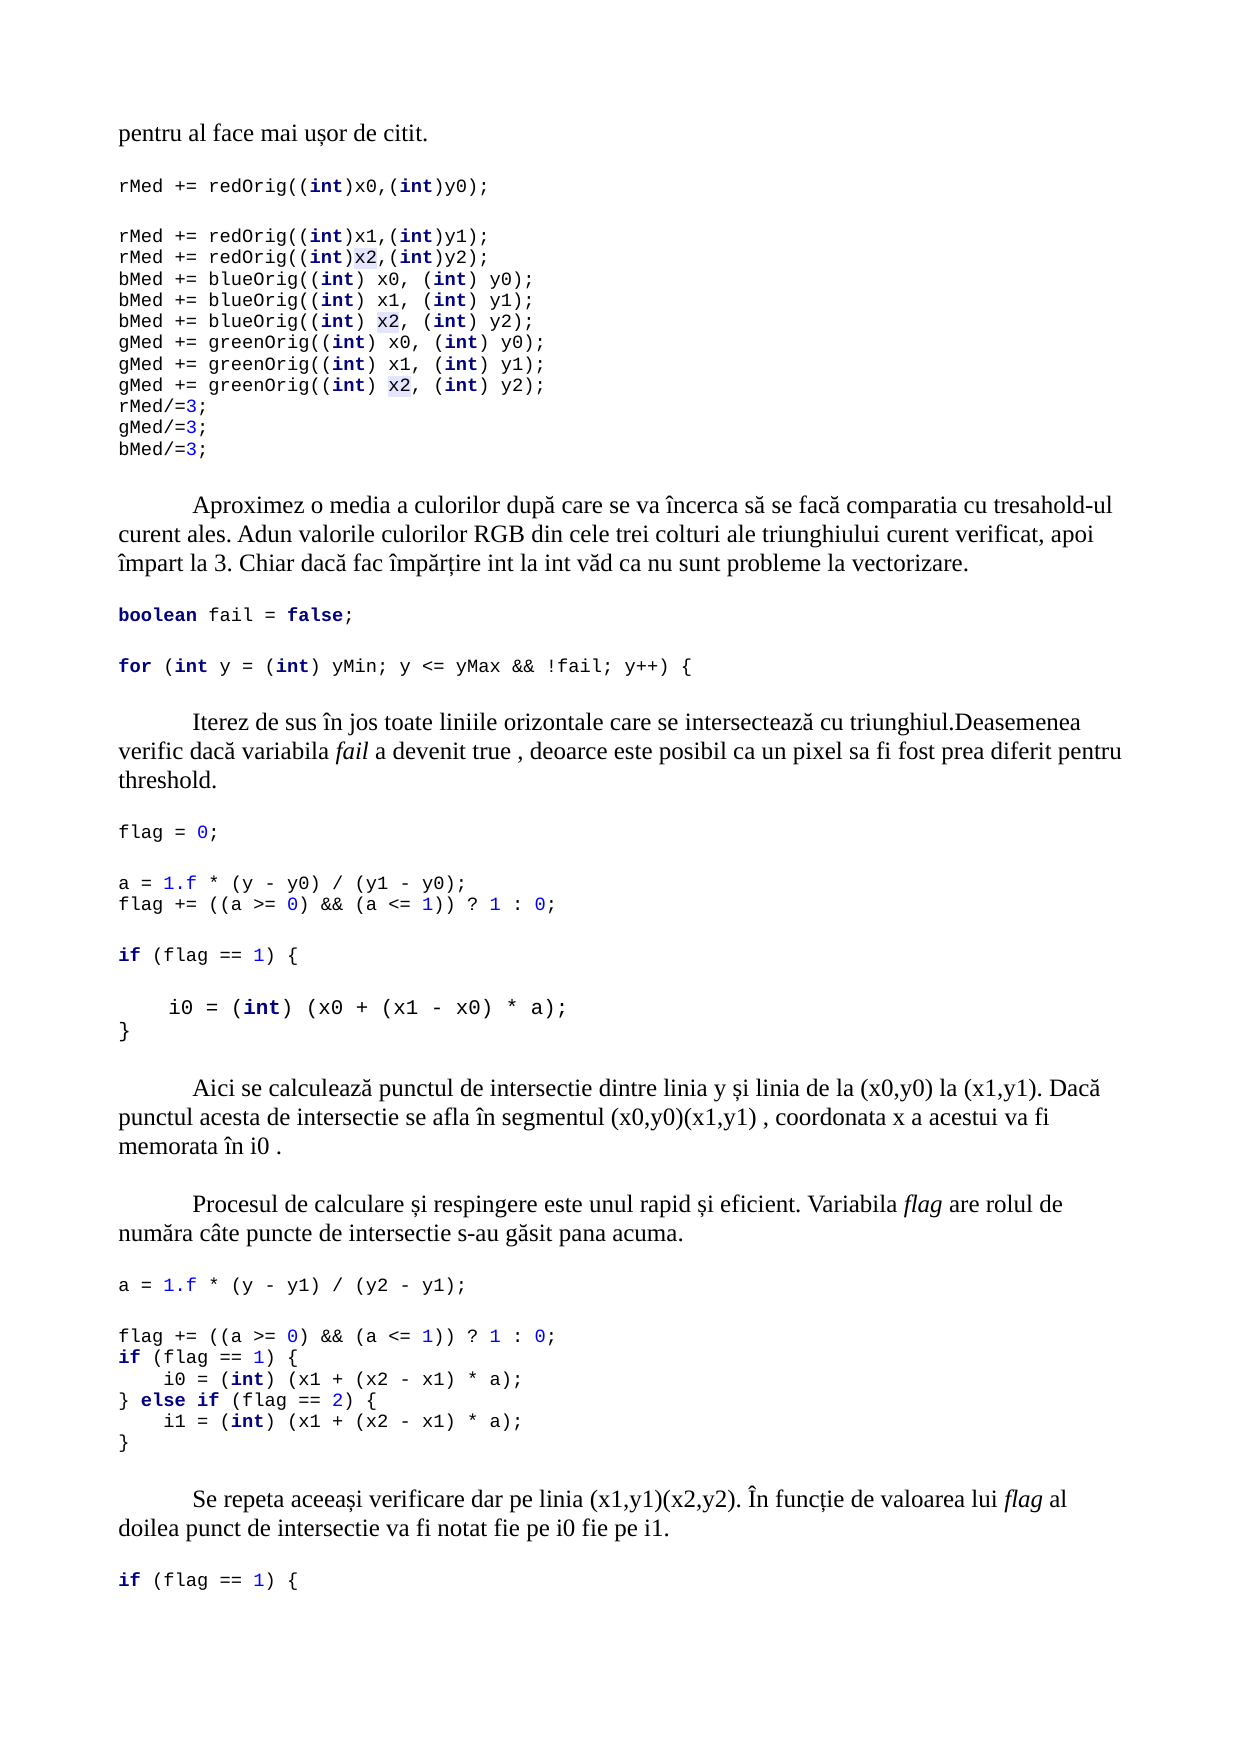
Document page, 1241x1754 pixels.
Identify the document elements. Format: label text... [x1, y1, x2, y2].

text flag += ((a >= 0) && (a <= 1)) ? 1 : 0; [118, 895, 1122, 916]
text Procesul de calculare și respingere este unul rapid și eficient. Variabila flag are rolul de număra câte puncte de intersectie s-au găsit pana acuma. [118, 1189, 1122, 1247]
text bMed += blueOrig((int) x0, (int) y0); [118, 269, 1122, 291]
text rMed/=3; [118, 397, 1122, 418]
text gMed/=3; [118, 418, 1122, 439]
text gMed += greenOrig((int) x0, (int) y0); [118, 333, 1122, 354]
text if (flag == 1) { [118, 1348, 1122, 1369]
text if (flag == 1) { [118, 1571, 1122, 1592]
text pentru al face mai ușor de citit. [118, 118, 1122, 147]
text i0 = (int) (x1 + (x2 - x1) * a); [118, 1369, 1122, 1391]
text Aici se calculează punctul de intersectie dintre linia y și linia de la (x0,y0) la (x1,y1). Dacă punctul acesta de intersectie se afla în segmentul (x0,y0)(x1,y1) , coordonata x a acestui va fi memorata în i0 . [118, 1073, 1122, 1160]
text i1 = (int) (x1 + (x2 - x1) * a); [118, 1412, 1122, 1433]
text a = 1.f * (y - y1) / (y2 - y1); [118, 1276, 1122, 1297]
text rMed += redOrig((int)x1,(int)y1); [118, 227, 1122, 248]
text flag = 0; [118, 823, 1122, 844]
text rMed += redOrig((int)x0,(int)y0); [118, 176, 1122, 198]
text gMed += greenOrig((int) x1, (int) y1); [118, 354, 1122, 376]
text bMed/=3; [118, 439, 1122, 461]
text i0 = (int) (x0 + (x1 - x0) * a); [118, 997, 1122, 1020]
text } [118, 1020, 1122, 1044]
text for (int y = (int) yMin; y <= yMax && !fail; y++) { [118, 657, 1122, 678]
text gMed += greenOrig((int) x2, (int) y2); [118, 376, 1122, 397]
text rMed += redOrig((int)x2,(int)y2); [118, 248, 1122, 269]
text if (flag == 1) { [118, 946, 1122, 967]
text bMed += blueOrig((int) x1, (int) y1); [118, 291, 1122, 312]
text flag += ((a >= 0) && (a <= 1)) ? 1 : 0; [118, 1327, 1122, 1348]
text } [118, 1433, 1122, 1454]
text Aproximez o media a culorilor după care se va încerca să se facă comparatia cu tresahold-ul curent ales. Adun valorile culorilor RGB din cele trei colturi ale triunghiului curent verificat, apoi împart la 3. Chiar dacă fac împărțire int la int văd ca nu sunt probleme la vectorizare. [118, 490, 1122, 577]
text Iterez de sus în jos toate liniile orizontale care se intersectează cu triunghiul.Deasemenea verific dacă variabila fail a devenit true , deoarce este posibil ca un pixel sa fi fost prea diferit pentru threshold. [118, 707, 1122, 794]
text a = 1.f * (y - y0) / (y1 - y0); [118, 874, 1122, 895]
text } else if (flag == 2) { [118, 1391, 1122, 1412]
text bMed += blueOrig((int) x2, (int) y2); [118, 312, 1122, 333]
text Se repeta aceeași verificare dar pe linia (x1,y1)(x2,y2). În funcție de valoarea lui flag al doilea punct de intersectie va fi notat fie pe i0 fie pe i1. [118, 1484, 1122, 1541]
text boolean fail = false; [118, 606, 1122, 627]
